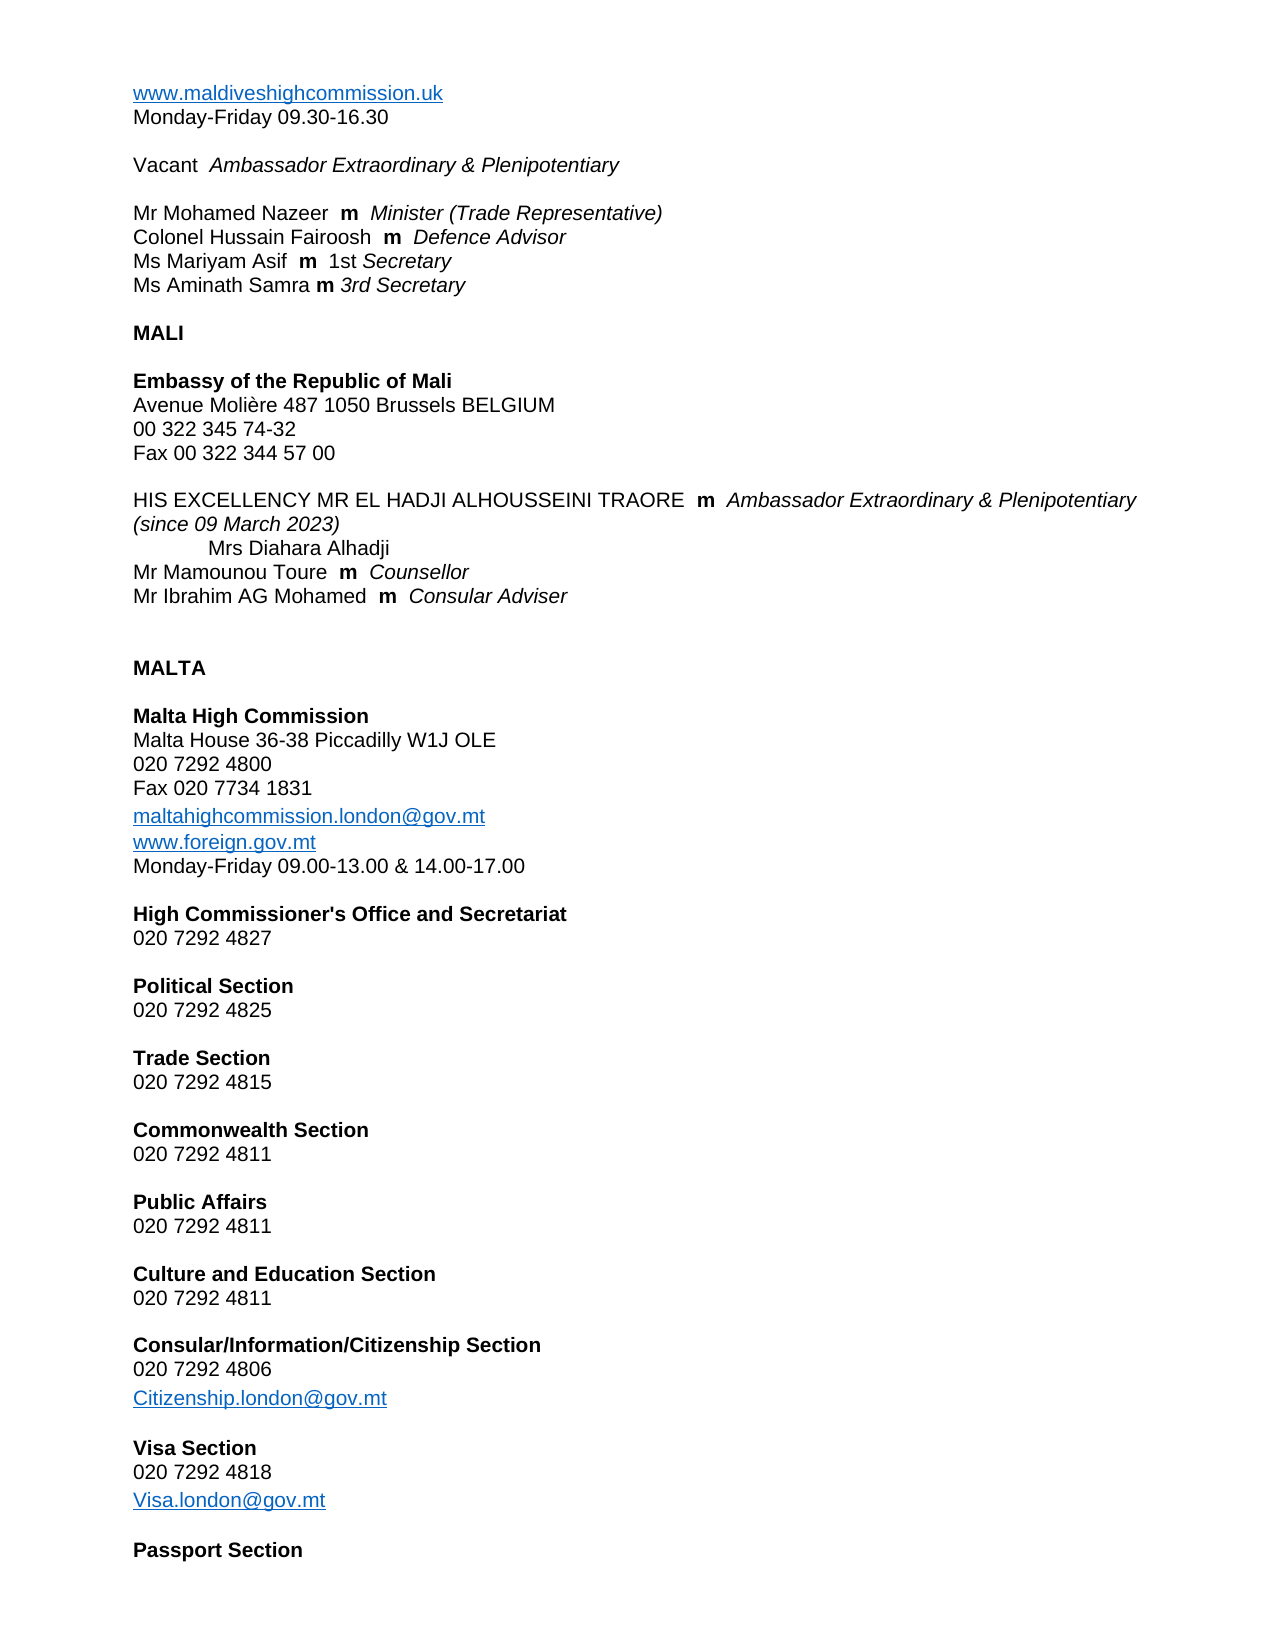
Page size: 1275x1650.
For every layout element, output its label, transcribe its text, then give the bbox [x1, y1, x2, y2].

text Consular/Information/Citizenship Section [133, 1333, 1181, 1357]
text Passport Section [133, 1538, 1181, 1562]
text 020 7292 4818 [133, 1460, 1181, 1484]
text Mr Mohamed Nazeer m Minister (Trade Representative) [133, 201, 1181, 225]
text Monday-Friday 09.30-16.30 [133, 105, 1181, 129]
text 020 7292 4811 [133, 1142, 1181, 1166]
text Visa.london@gov.mt [133, 1484, 1181, 1514]
text Visa Section [133, 1436, 1181, 1460]
text Mr Mamounou Toure m Counsellor [133, 560, 1181, 584]
text 020 7292 4811 [133, 1213, 1181, 1237]
text Ms Aminath Samra m 3rd Secretary [133, 273, 1181, 297]
text MALTA [133, 656, 1181, 680]
text Malta High Commission [133, 704, 1181, 728]
text 020 7292 4800 [133, 752, 1181, 776]
text Mr Ibrahim AG Mohamed m Consular Adviser [133, 584, 1181, 608]
text Colonel Hussain Fairoosh m Defence Advisor [133, 225, 1181, 249]
text 00 322 345 74-32 [133, 416, 1181, 440]
text Mrs Diahara Alhadji [133, 536, 1181, 560]
text 020 7292 4811 [133, 1285, 1181, 1309]
text Malta House 36-38 Piccadilly W1J OLE [133, 728, 1181, 752]
text MALI [133, 321, 1181, 344]
text 020 7292 4815 [133, 1070, 1181, 1094]
text 020 7292 4806 [133, 1357, 1181, 1381]
text maltahighcommission.london@gov.mt [133, 800, 1181, 830]
text Trade Section [133, 1046, 1181, 1070]
text Avenue Molière 487 1050 Brussels BELGIUM [133, 392, 1181, 416]
text Fax 020 7734 1831 [133, 776, 1181, 800]
text www.maldiveshighcommission.uk [133, 81, 1181, 105]
text Political Section [133, 974, 1181, 998]
text Fax 00 322 344 57 00 [133, 440, 1181, 464]
text Public Affairs [133, 1189, 1181, 1213]
text 020 7292 4825 [133, 998, 1181, 1022]
text 020 7292 4827 [133, 926, 1181, 950]
text Vacant Ambassador Extraordinary & Plenipotentiary [133, 153, 1181, 177]
text HIS EXCELLENCY MR EL HADJI ALHOUSSEINI TRAORE m Ambassador Extraordinary & Plenipotentiary (since 09 March 2023) [133, 488, 1181, 536]
text High Commissioner's Office and Secretariat [133, 902, 1181, 926]
text Monday-Friday 09.00-13.00 & 14.00-17.00 [133, 854, 1181, 878]
text Embassy of the Republic of Mali [133, 368, 1181, 392]
text Commonwealth Section [133, 1118, 1181, 1142]
text Ms Mariyam Asif m 1st Secretary [133, 249, 1181, 273]
text Citizenship.london@gov.mt [133, 1381, 1181, 1412]
text Culture and Education Section [133, 1261, 1181, 1285]
text www.foreign.gov.mt [133, 830, 1181, 854]
